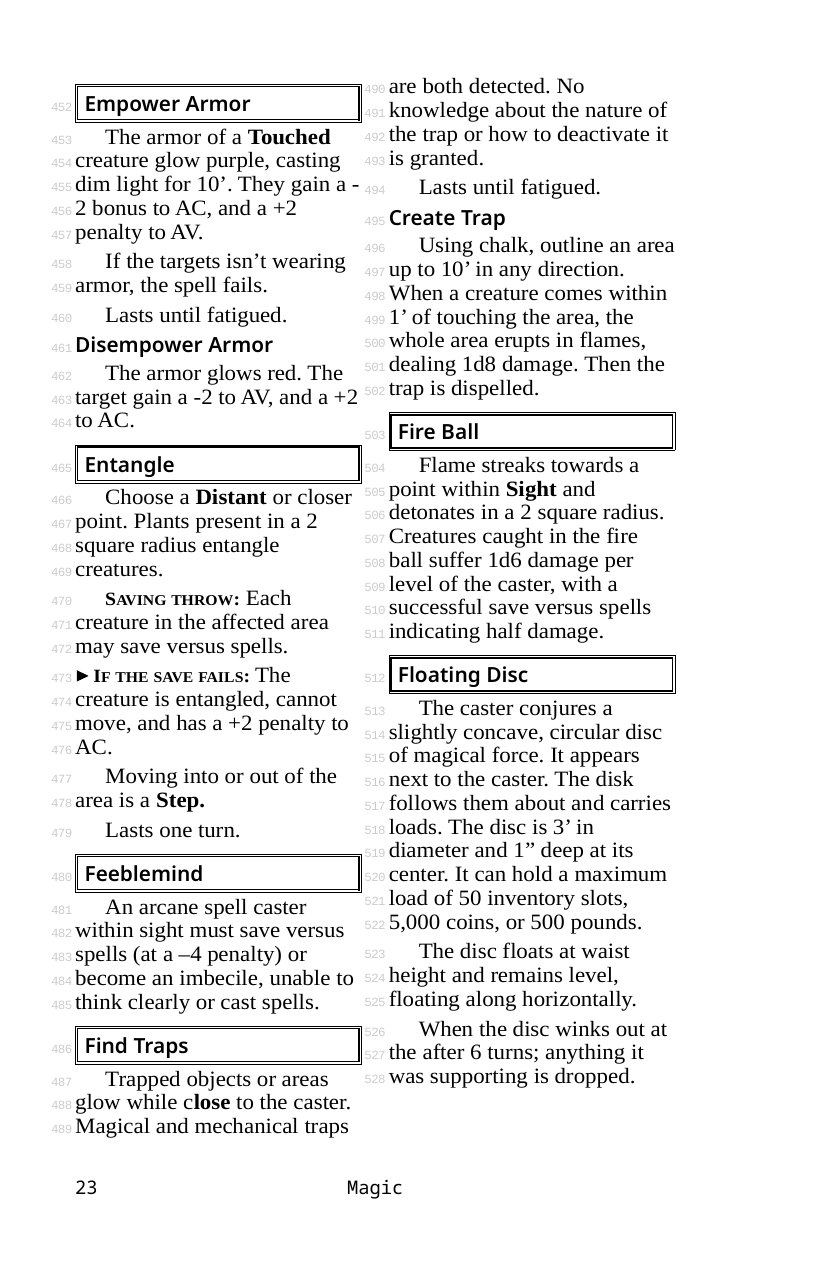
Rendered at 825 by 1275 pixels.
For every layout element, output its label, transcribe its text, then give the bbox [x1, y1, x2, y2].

text The disc floats at waist height and remains level, floating along horizontally. [388, 940, 675, 1011]
subtitle Fire Ball [392, 416, 672, 447]
list If the save fails: The creature is entangled, cannot move, and has a +2 penalty to AC. [75, 664, 362, 759]
text Choose a distant or closer point. Plants present in a 2 square radius entangle creatures. [75, 486, 362, 581]
text Using chalk, outline an area up to 10’ in any direction. When a creature comes within 1’ of touching the area, the whole area erupts in flames, dealing 1d8 damage. Then the trap is dispelled. [388, 234, 675, 400]
text The armor glows red. The target gain a -2 to AV, and a +2 to AC. [75, 361, 362, 433]
text Flame streaks towards a point within sight and detonates in a 2 square radius. Creatures caught in the fire ball suffer 1d6 damage per level of the caster, with a successful save versus spells indicating half damage. [388, 453, 675, 643]
text An arcane spell caster within sight must save versus spells (at a –4 penalty) or become an imbecile, unable to think clearly or cast spells. [75, 895, 362, 1014]
text Trapped objects or areas glow while close to the caster. Magical and mechanical traps [75, 1067, 362, 1138]
text When the disc winks out at the after 6 turns; anything it was supporting is dropped. [388, 1017, 675, 1088]
text The caster conjures a slightly concave, circular disc of magical force. It appears next to the caster. The disk follows them about and carries loads. The disc is 3’ in diameter and 1” deep at its center. It can hold a maximum load of 50 inventory slots, 5,000 coins, or 500 pounds. [388, 697, 675, 934]
subtitle Disempower Armor [75, 330, 362, 358]
subtitle Create Trap [388, 203, 675, 231]
text If the targets isn’t wearing armor, the spell fails. [75, 250, 362, 297]
text Saving throw: Each creature in the affected area may save versus spells. [75, 587, 362, 658]
subtitle Floating Disc [392, 659, 672, 690]
text Moving into or out of the area is a step. [75, 765, 362, 812]
text Lasts until fatigued. [75, 303, 362, 327]
list Lasts one turn. [75, 818, 362, 842]
text Lasts until fatigued. [388, 176, 675, 199]
subtitle Entangle [78, 448, 358, 480]
text are both detected. No knowledge about the nature of the trap or how to deactivate it is granted. [388, 75, 675, 170]
text The armor of a touched creature glow purple, casting dim light for 10’. They gain a -2 bonus to AC, and a +2 penalty to AV. [75, 125, 362, 244]
